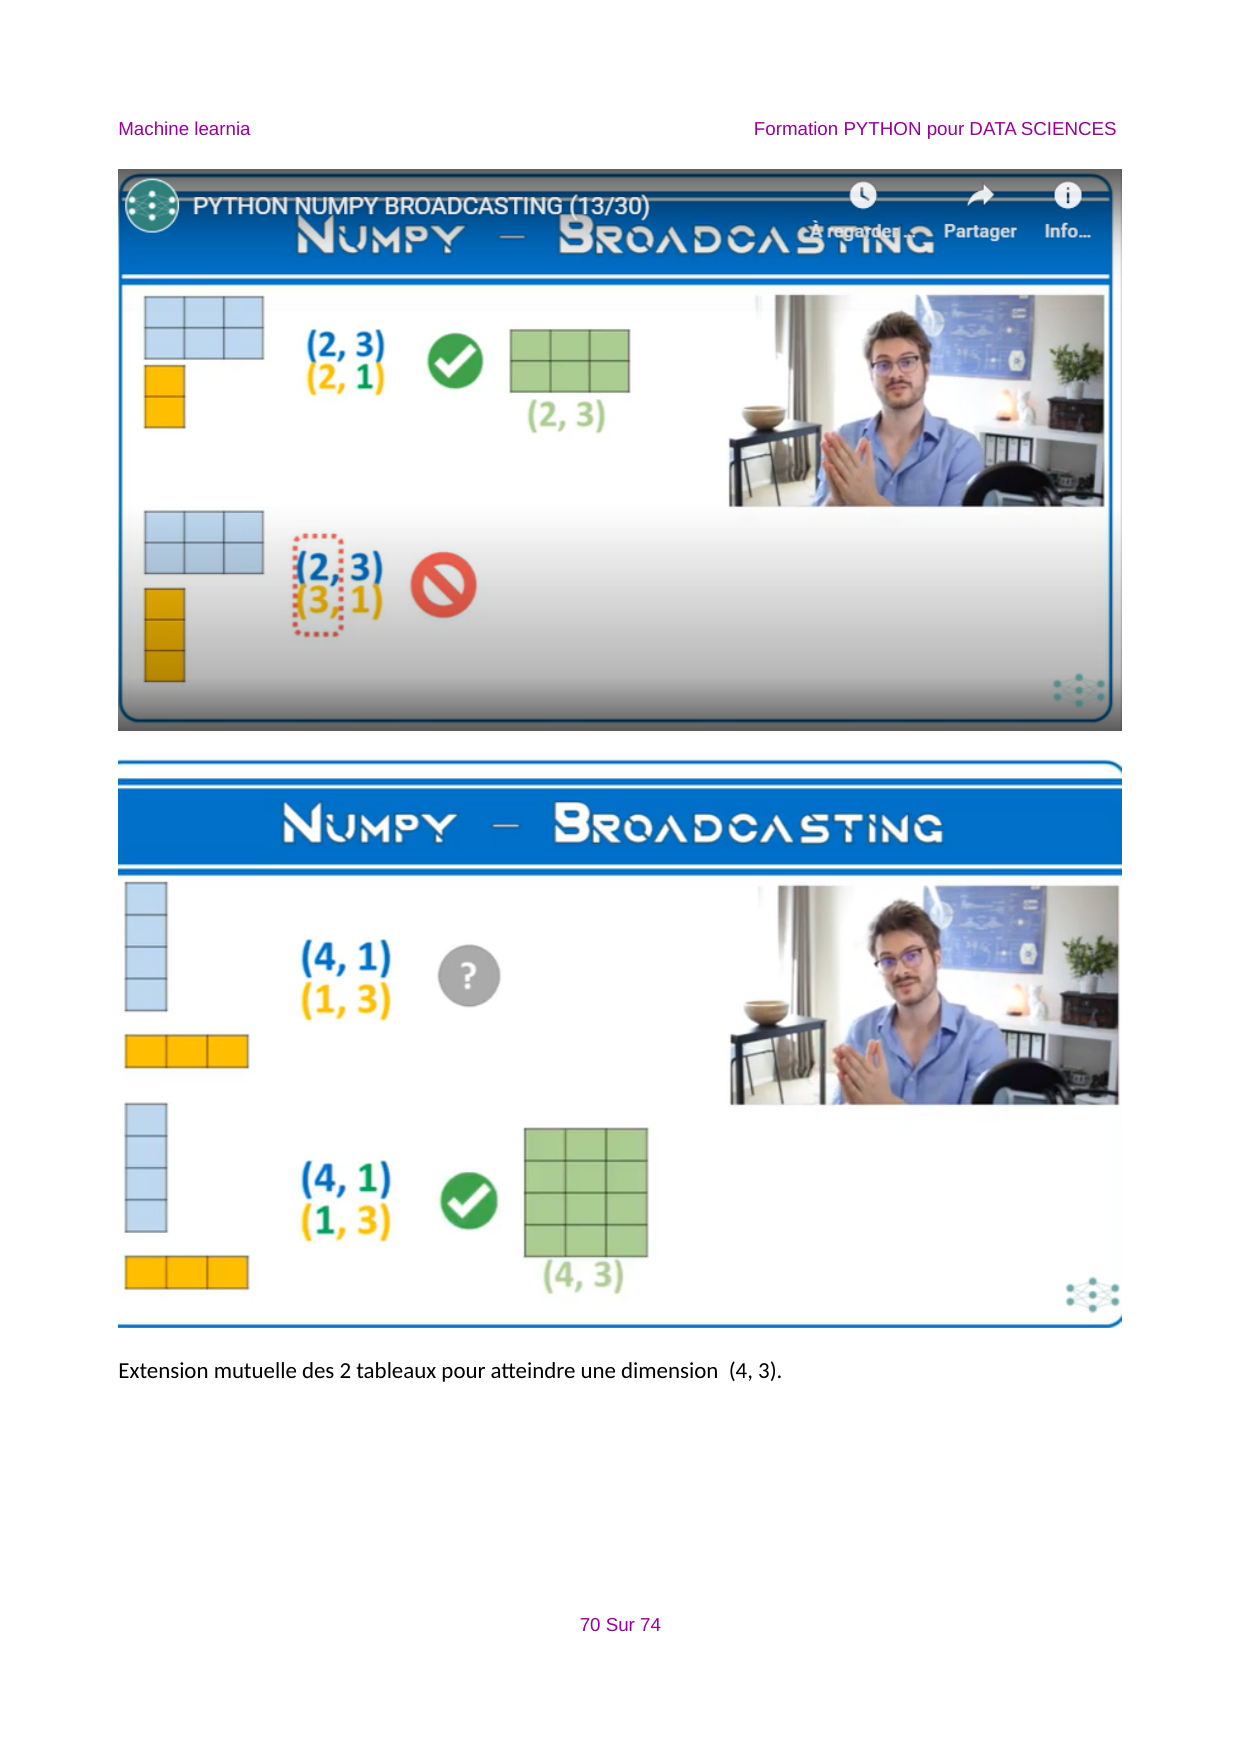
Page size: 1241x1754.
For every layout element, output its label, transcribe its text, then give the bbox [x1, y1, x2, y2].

picture [118, 758, 1122, 1328]
picture [118, 169, 1122, 731]
text Extension mutuelle des 2 tableaux pour atteindre une dimension (4, 3). [118, 1356, 1122, 1384]
